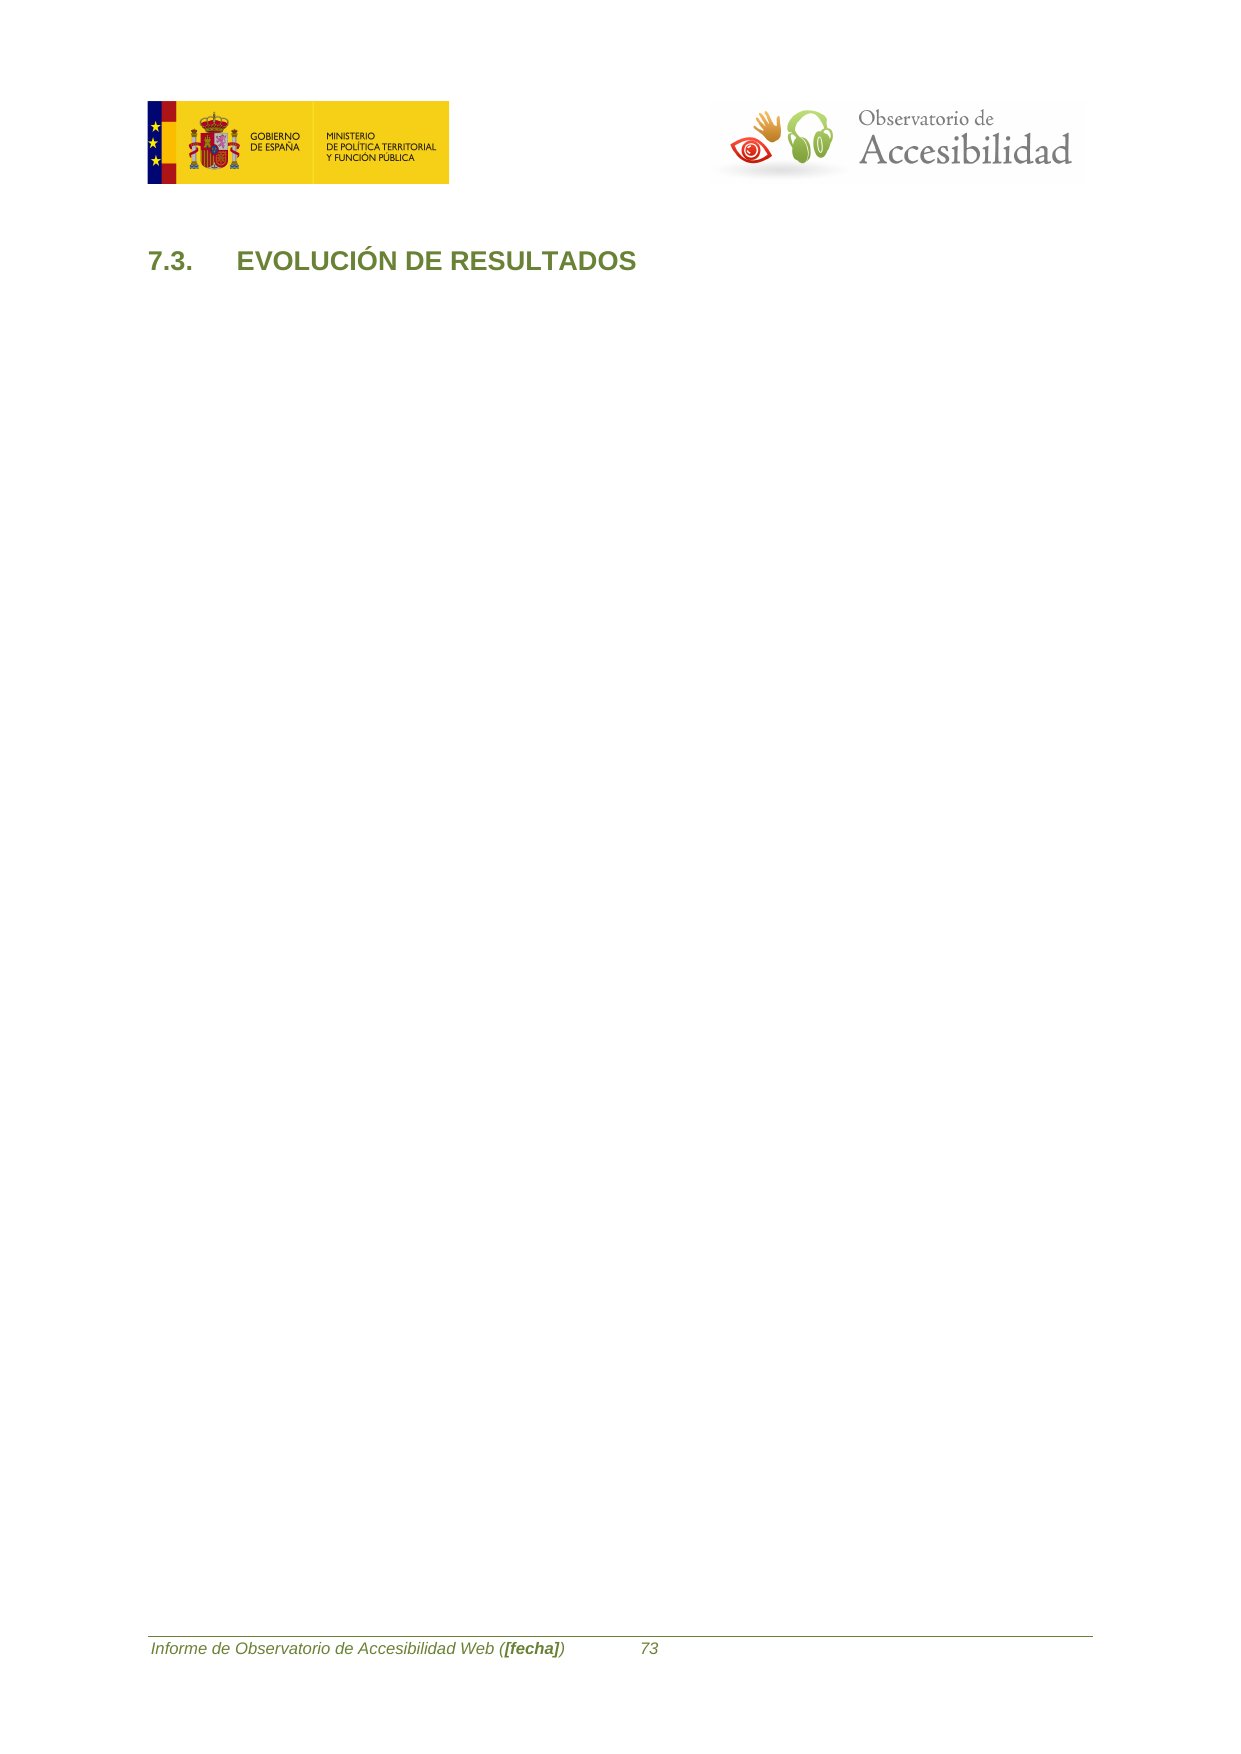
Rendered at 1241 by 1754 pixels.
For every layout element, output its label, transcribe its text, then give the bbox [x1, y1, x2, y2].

picture [710, 101, 1086, 184]
subtitle Evolución de resultados [148, 245, 1092, 276]
picture [147, 101, 450, 184]
